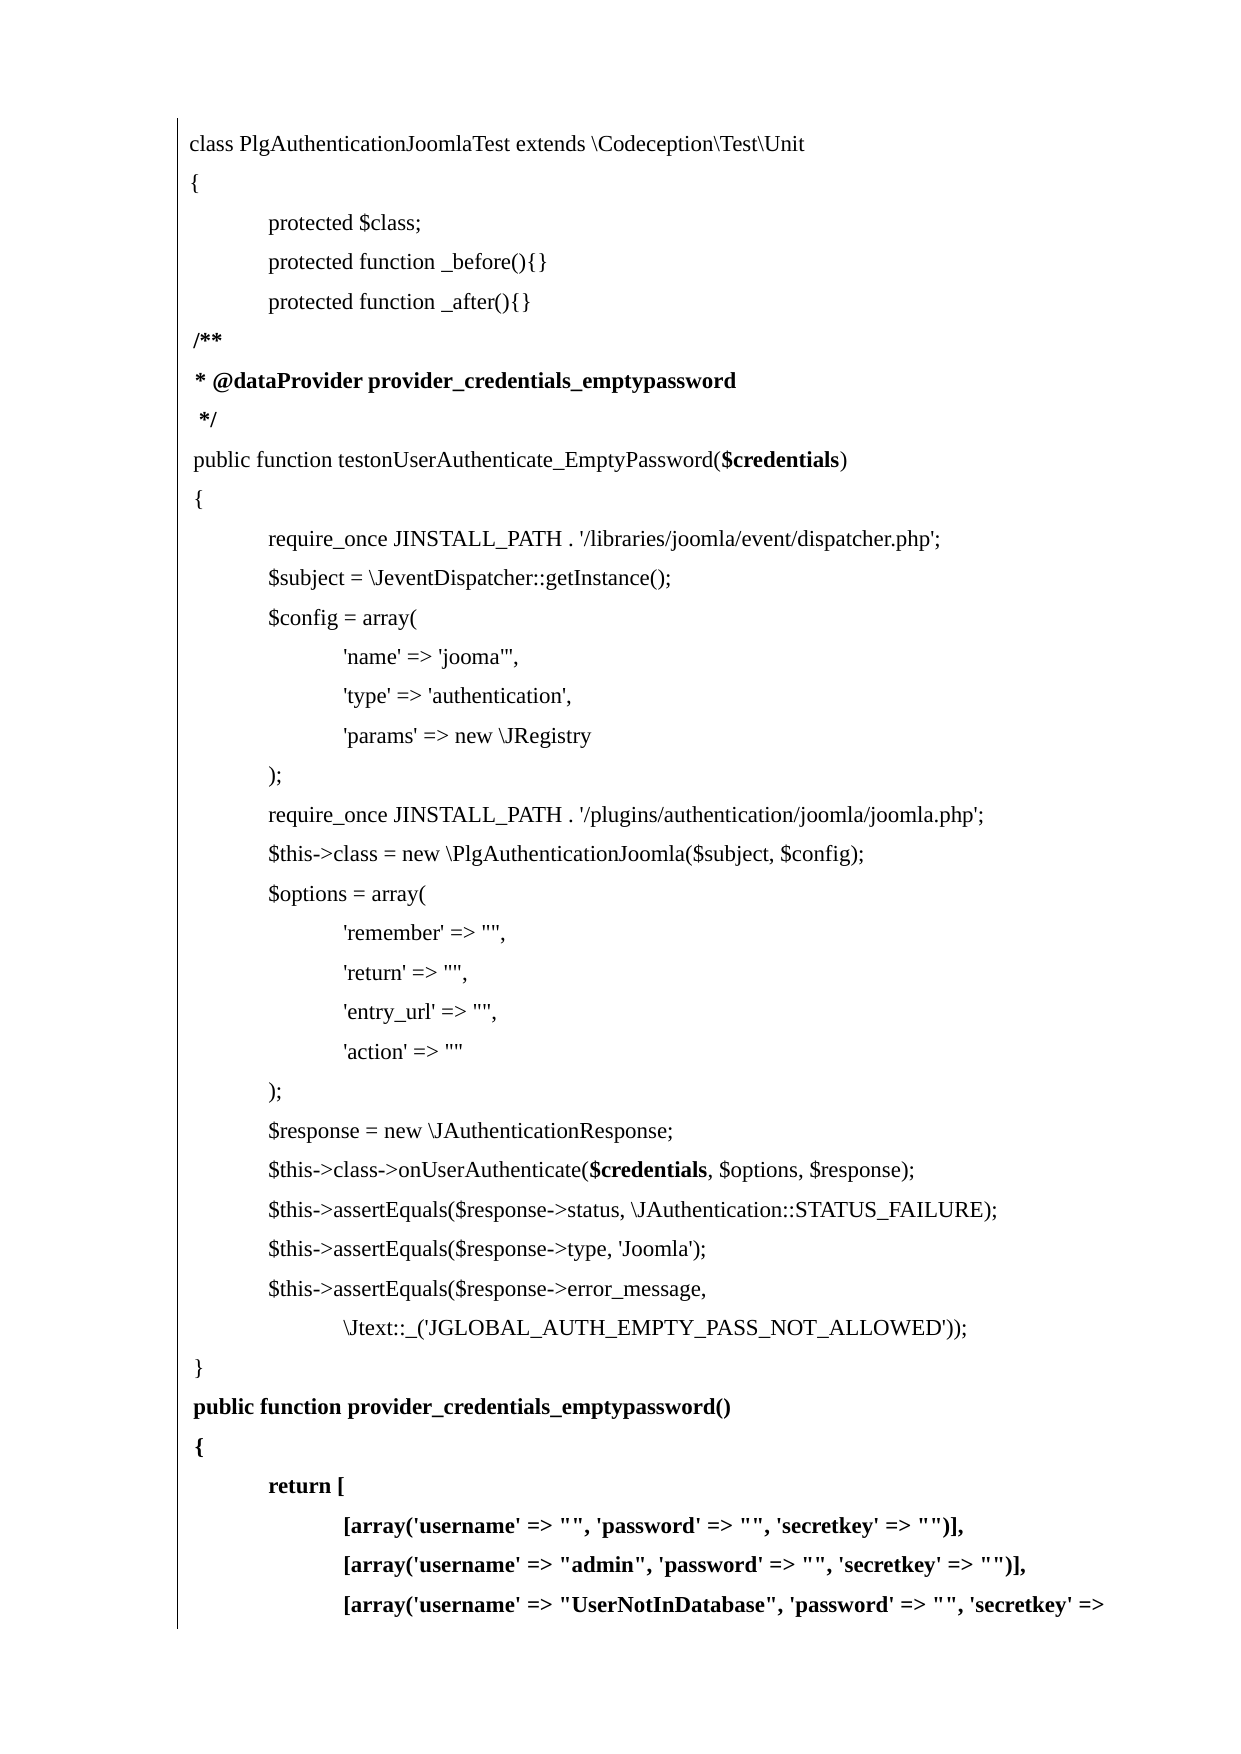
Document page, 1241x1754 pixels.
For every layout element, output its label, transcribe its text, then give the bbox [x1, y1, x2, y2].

text class PlgAuthenticationJoomlaTest extends \Codeception\Test\Unit { protected $class; protected function _before(){} protected function _after(){} /** * @dataProvider provider_credentials_emptypassword */ public function testonUserAuthenticate_EmptyPassword($credentials) { require_once JINSTALL_PATH . '/libraries/joomla/event/dispatcher.php'; $subject = \JeventDispatcher::getInstance(); $config = array( 'name' => 'jooma"', 'type' => 'authentication', 'params' => new \JRegistry ); require_once JINSTALL_PATH . '/plugins/authentication/joomla/joomla.php'; $this->class = new \PlgAuthenticationJoomla($subject, $config); $options = array( 'remember' => "", 'return' => "", 'entry_url' => "", 'action' => "" ); $response = new \JAuthenticationResponse; $this->class->onUserAuthenticate($credentials, $options, $response); $this->assertEquals($response->status, \JAuthentication::STATUS_FAILURE); $this->assertEquals($response->type, 'Joomla'); $this->assertEquals($response->error_message, \Jtext::_('JGLOBAL_AUTH_EMPTY_PASS_NOT_ALLOWED')); } public function provider_credentials_emptypassword() { return [ [array('username' => "", 'password' => "", 'secretkey' => "")], [array('username' => "admin", 'password' => "", 'secretkey' => "")], [array('username' => "UserNotInDatabase", 'password' => "", 'secretkey' => [178, 118, 1122, 1629]
